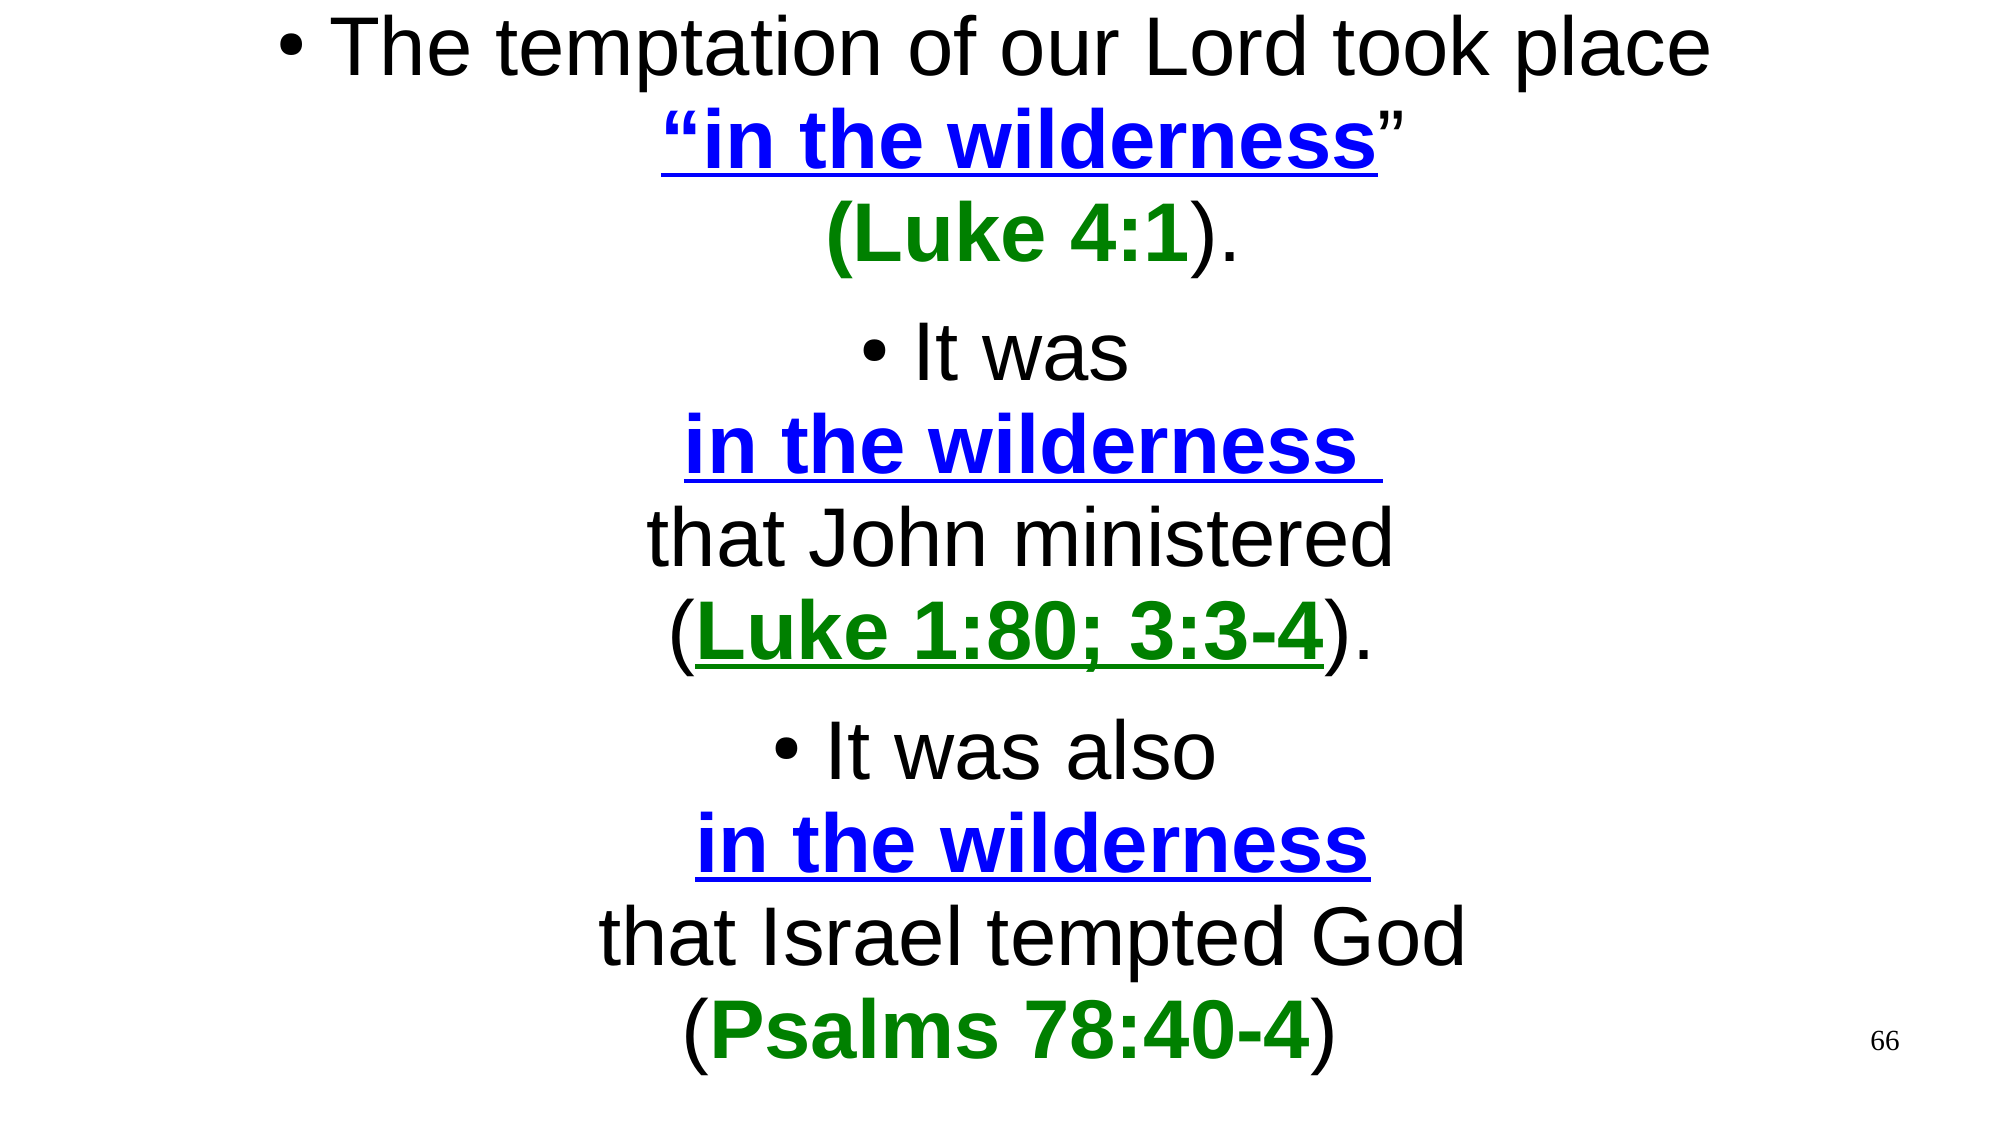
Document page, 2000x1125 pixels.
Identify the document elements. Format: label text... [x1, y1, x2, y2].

list The temptation of our Lord took place “in the wilderness” (Luke 4:1). It was in the wilderness that John ministered (Luke 1:80; 3:3-4). It was also in the wilderness that Israel tempted God (Psalms 78:40-4) [0, 0, 1996, 1123]
